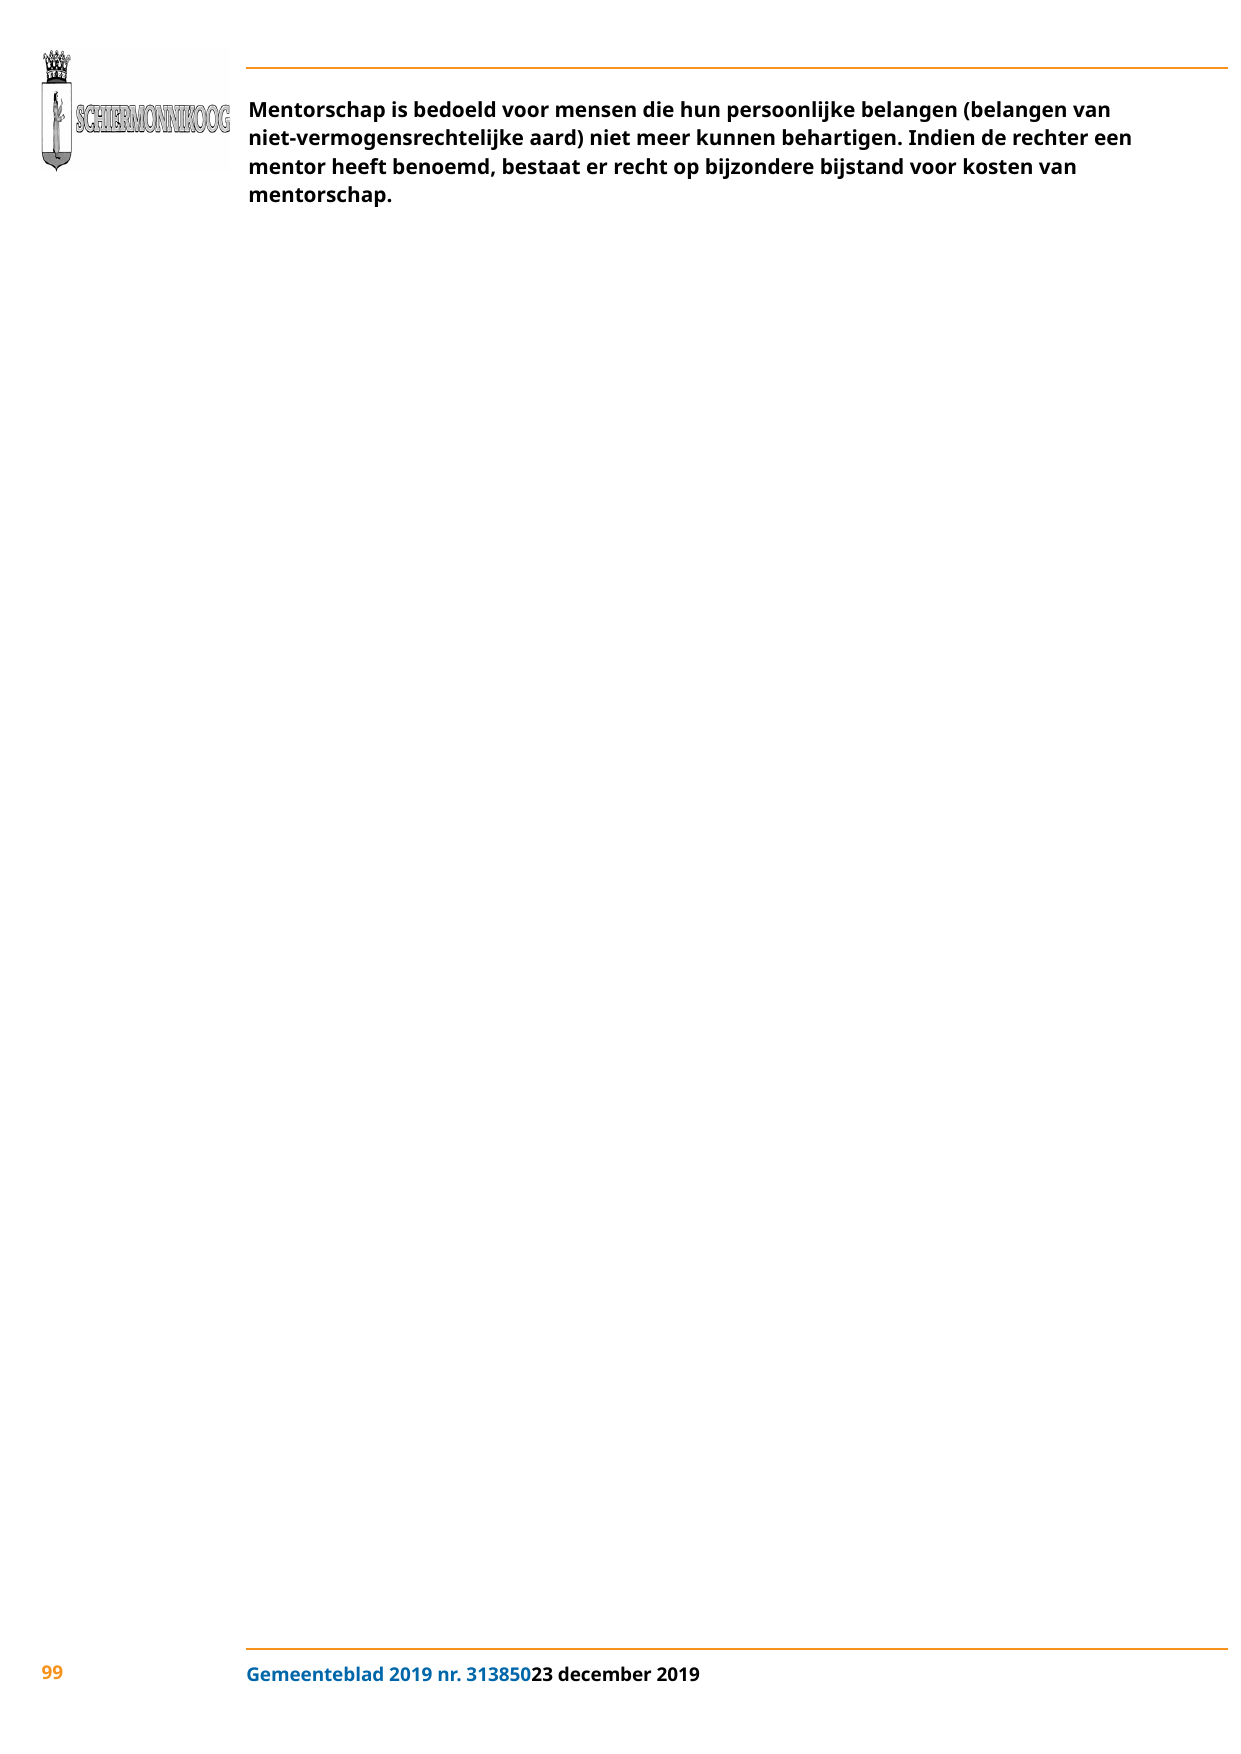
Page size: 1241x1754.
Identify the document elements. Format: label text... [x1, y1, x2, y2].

text Mentorschap is bedoeld voor mensen die hun persoonlijke belangen (belangen van niet-vermogensrechtelijke aard) niet meer kunnen behartigen. Indien de rechter een mentor heeft benoemd, bestaat er recht op bijzondere bijstand voor kosten van mentorschap. [248, 95, 1152, 209]
picture [41, 47, 231, 172]
